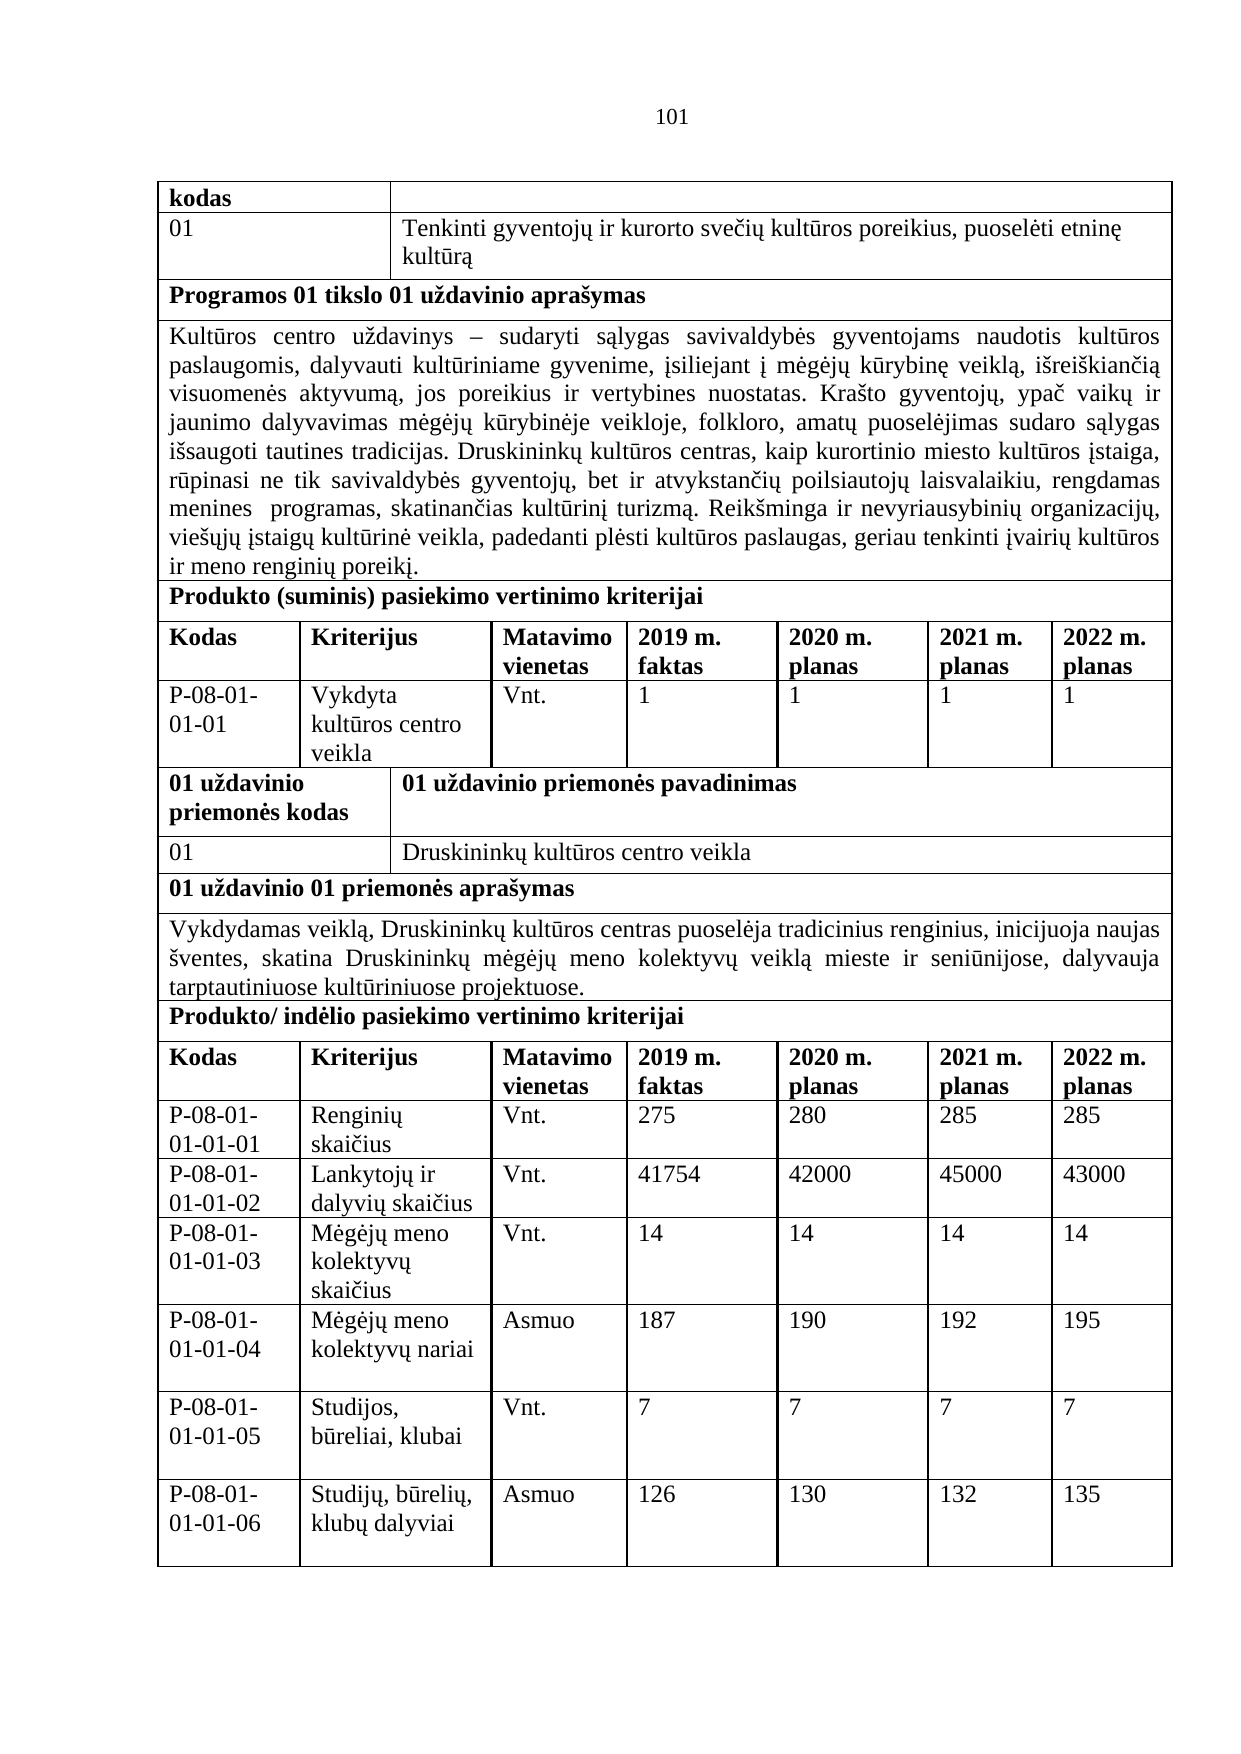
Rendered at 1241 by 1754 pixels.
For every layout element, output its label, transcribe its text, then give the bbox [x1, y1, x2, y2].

table_cell 14 [1053, 1218, 1171, 1304]
table_cell Studijos, būreliai, klubai [301, 1392, 490, 1478]
table_cell 01 uždavinio 01 priemonės aprašymas [159, 874, 1171, 913]
table_cell Produkto/ indėlio pasiekimo vertinimo kriterijai [159, 1001, 1171, 1041]
table_cell P-08-01-01-01-03 [159, 1218, 299, 1304]
table_cell Kriterijus [301, 1042, 490, 1099]
table_cell 1 [779, 681, 927, 767]
table_cell Kultūros centro uždavinys – sudaryti sąlygas savivaldybės gyventojams naudotis kultūros paslaugomis, dalyvauti kultūriniame gyvenime, įsiliejant į mėgėjų kūrybinę veiklą, išreiškiančią visuomenės aktyvumą, jos poreikius ir vertybines nuostatas. Krašto gyventojų, ypač vaikų ir jaunimo dalyvavimas mėgėjų kūrybinėje veikloje, folkloro, amatų puoselėjimas sudaro sąlygas išsaugoti tautines tradicijas. Druskininkų kultūros centras, kaip kurortinio miesto kultūros įstaiga, rūpinasi ne tik savivaldybės gyventojų, bet ir atvykstančių poilsiautojų laisvalaikiu, rengdamas menines programas, skatinančias kultūrinį turizmą. Reikšminga ir nevyriausybinių organizacijų, viešųjų įstaigų kultūrinė veikla, padedanti plėsti kultūros paslaugas, geriau tenkinti įvairių kultūros ir meno renginių poreikį. [159, 321, 1171, 580]
table_cell Asmuo [493, 1480, 626, 1566]
table_cell P-08-01-01-01-06 [159, 1480, 299, 1566]
table_cell 45000 [929, 1159, 1051, 1217]
table_cell Programos 01 tikslo 01 uždavinio aprašymas [159, 280, 1171, 320]
table_cell 1 [929, 681, 1051, 767]
table_cell 1 [1053, 681, 1171, 767]
table_cell 2020 m. planas [779, 622, 927, 679]
table_cell Kriterijus [301, 622, 490, 679]
table_cell Matavimo vienetas [493, 1042, 626, 1099]
table_cell Kodas [159, 622, 299, 679]
table_cell 2019 m. faktas [628, 1042, 776, 1099]
table_cell P-08-01-01-01-04 [159, 1305, 299, 1391]
table_cell 42000 [779, 1159, 927, 1217]
table_cell P-08-01-01-01-01 [159, 1101, 299, 1158]
table_cell 01 uždavinio priemonės kodas [159, 768, 390, 836]
table_cell Renginių skaičius [301, 1101, 490, 1158]
table_cell P-08-01-01-01 [159, 681, 299, 767]
table_cell 285 [1053, 1101, 1171, 1158]
table_cell 7 [1053, 1392, 1171, 1478]
table_cell 7 [929, 1392, 1051, 1478]
table_cell Asmuo [493, 1305, 626, 1391]
table_cell 2019 m. faktas [628, 622, 776, 679]
table_cell 14 [779, 1218, 927, 1304]
table_cell 130 [779, 1480, 927, 1566]
table_cell kodas [159, 182, 390, 212]
table_cell 14 [628, 1218, 776, 1304]
table_cell Tenkinti gyventojų ir kurorto svečių kultūros poreikius, puoselėti etninę kultūrą [391, 213, 1171, 279]
table_cell Vykdyta kultūros centro veikla [301, 681, 490, 767]
table_cell 2021 m. planas [929, 622, 1051, 679]
table_cell 7 [779, 1392, 927, 1478]
table_cell 192 [929, 1305, 1051, 1391]
table_cell [391, 182, 1171, 212]
table_cell Kodas [159, 1042, 299, 1099]
table_cell Produkto (suminis) pasiekimo vertinimo kriterijai [159, 581, 1171, 621]
table_cell 2021 m. planas [929, 1042, 1051, 1099]
table_cell Vnt. [493, 1101, 626, 1158]
table_cell 01 [159, 837, 390, 872]
table_cell 7 [628, 1392, 776, 1478]
table_cell 190 [779, 1305, 927, 1391]
table_cell 187 [628, 1305, 776, 1391]
table_cell P-08-01-01-01-02 [159, 1159, 299, 1217]
table_cell Lankytojų ir dalyvių skaičius [301, 1159, 490, 1217]
table_cell 14 [929, 1218, 1051, 1304]
table_cell 280 [779, 1101, 927, 1158]
table_cell 41754 [628, 1159, 776, 1217]
table_cell 2022 m. planas [1053, 622, 1171, 679]
table_cell 285 [929, 1101, 1051, 1158]
table_cell Mėgėjų meno kolektyvų skaičius [301, 1218, 490, 1304]
table_cell 126 [628, 1480, 776, 1566]
table_cell 43000 [1053, 1159, 1171, 1217]
table_cell 195 [1053, 1305, 1171, 1391]
table_cell Vnt. [493, 1159, 626, 1217]
table_cell Vnt. [493, 1218, 626, 1304]
table_cell Vykdydamas veiklą, Druskininkų kultūros centras puoselėja tradicinius renginius, inicijuoja naujas šventes, skatina Druskininkų mėgėjų meno kolektyvų veiklą mieste ir seniūnijose, dalyvauja tarptautiniuose kultūriniuose projektuose. [159, 914, 1171, 1000]
table_cell 132 [929, 1480, 1051, 1566]
table_cell 01 [159, 213, 390, 279]
table_cell Matavimo vienetas [493, 622, 626, 679]
table_cell Druskininkų kultūros centro veikla [391, 837, 1171, 872]
table_cell 01 uždavinio priemonės pavadinimas [391, 768, 1171, 836]
table_cell 1 [628, 681, 776, 767]
table_cell Vnt. [493, 681, 626, 767]
table_cell 275 [628, 1101, 776, 1158]
table_cell 135 [1053, 1480, 1171, 1566]
table_cell Vnt. [493, 1392, 626, 1478]
table_cell P-08-01-01-01-05 [159, 1392, 299, 1478]
table_cell 2020 m. planas [779, 1042, 927, 1099]
table_cell 2022 m. planas [1053, 1042, 1171, 1099]
table_cell Mėgėjų meno kolektyvų nariai [301, 1305, 490, 1391]
table_cell Studijų, būrelių, klubų dalyviai [301, 1480, 490, 1566]
